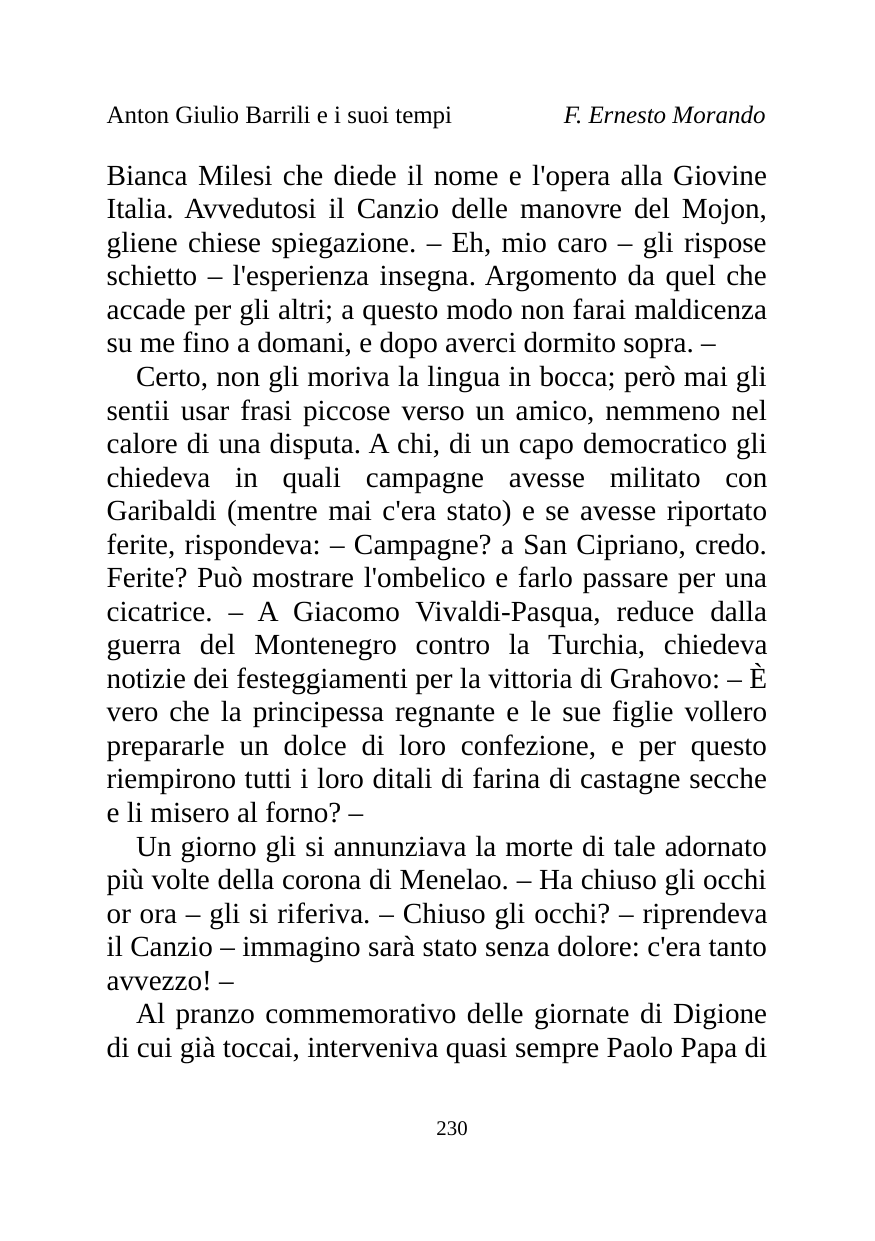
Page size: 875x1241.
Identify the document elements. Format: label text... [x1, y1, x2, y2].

text Bianca Milesi che diede il nome e l'opera alla Giovine Italia. Avvedutosi il Canzio delle manovre del Mojon, gliene chiese spiegazione. – Eh, mio caro – gli rispose schietto – l'esperienza insegna. Argomento da quel che accade per gli altri; a questo modo non farai maldicenza su me fino a domani, e dopo averci dormito sopra. – [106, 158, 768, 359]
text Al pranzo commemorativo delle giornate di Digione di cui già toccai, interveniva quasi sempre Paolo Papa di [106, 996, 768, 1063]
text Un giorno gli si annunziava la morte di tale adornato più volte della corona di Menelao. – Ha chiuso gli occhi or ora – gli si riferiva. – Chiuso gli occhi? – riprendeva il Canzio – immagino sarà stato senza dolore: c'era tanto avvezzo! – [106, 829, 768, 996]
text Certo, non gli moriva la lingua in bocca; però mai gli sentii usar frasi piccose verso un amico, nemmeno nel calore di una disputa. A chi, di un capo democratico gli chiedeva in quali campagne avesse militato con Garibaldi (mentre mai c'era stato) e se avesse riportato ferite, rispondeva: – Campagne? a San Cipriano, credo. Ferite? Può mostrare l'ombelico e farlo passare per una cicatrice. – A Giacomo Vivaldi-Pasqua, reduce dalla guerra del Montenegro contro la Turchia, chiedeva notizie dei festeggiamenti per la vittoria di Grahovo: – È vero che la principessa regnante e le sue figlie vollero prepararle un dolce di loro confezione, e per questo riempirono tutti i loro ditali di farina di castagne secche e li misero al forno? – [106, 359, 768, 829]
